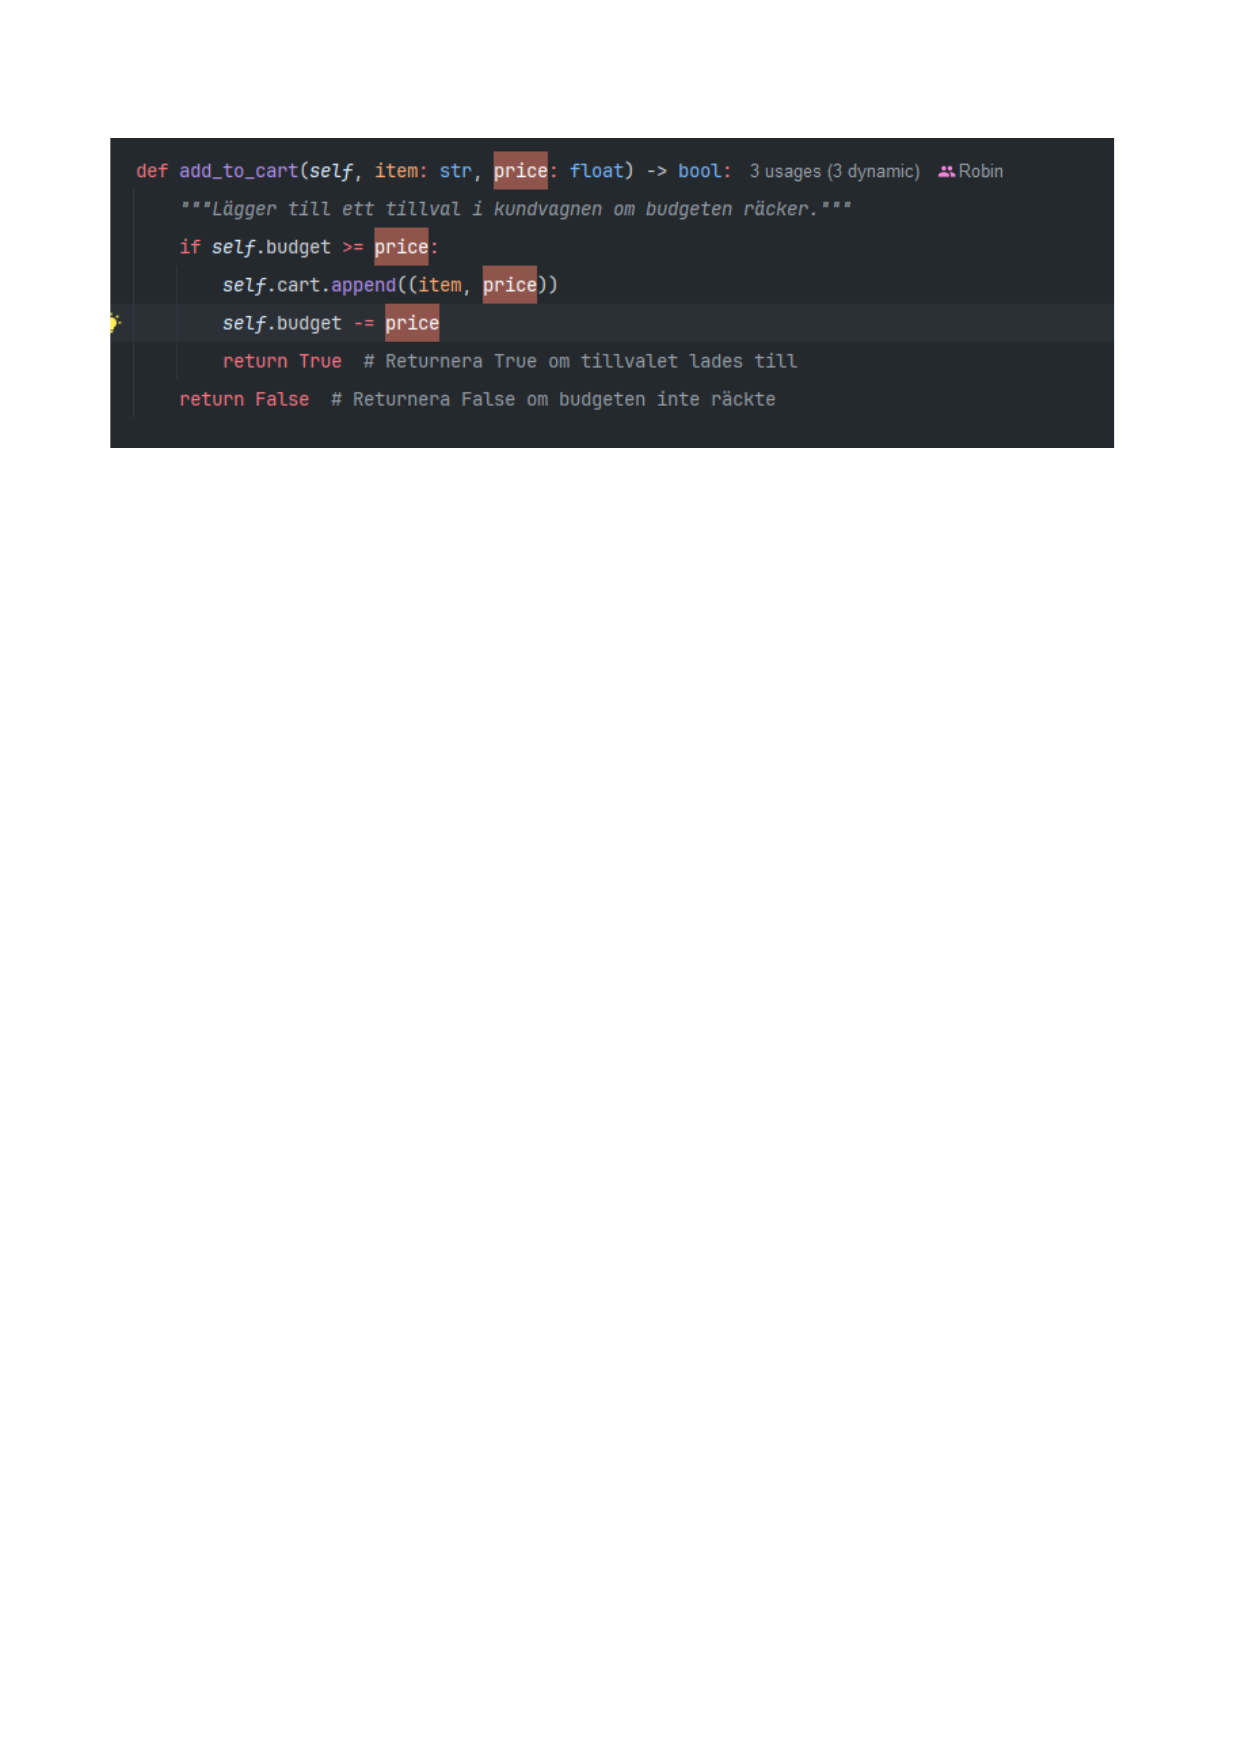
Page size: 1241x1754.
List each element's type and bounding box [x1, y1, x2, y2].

picture [110, 138, 1115, 448]
